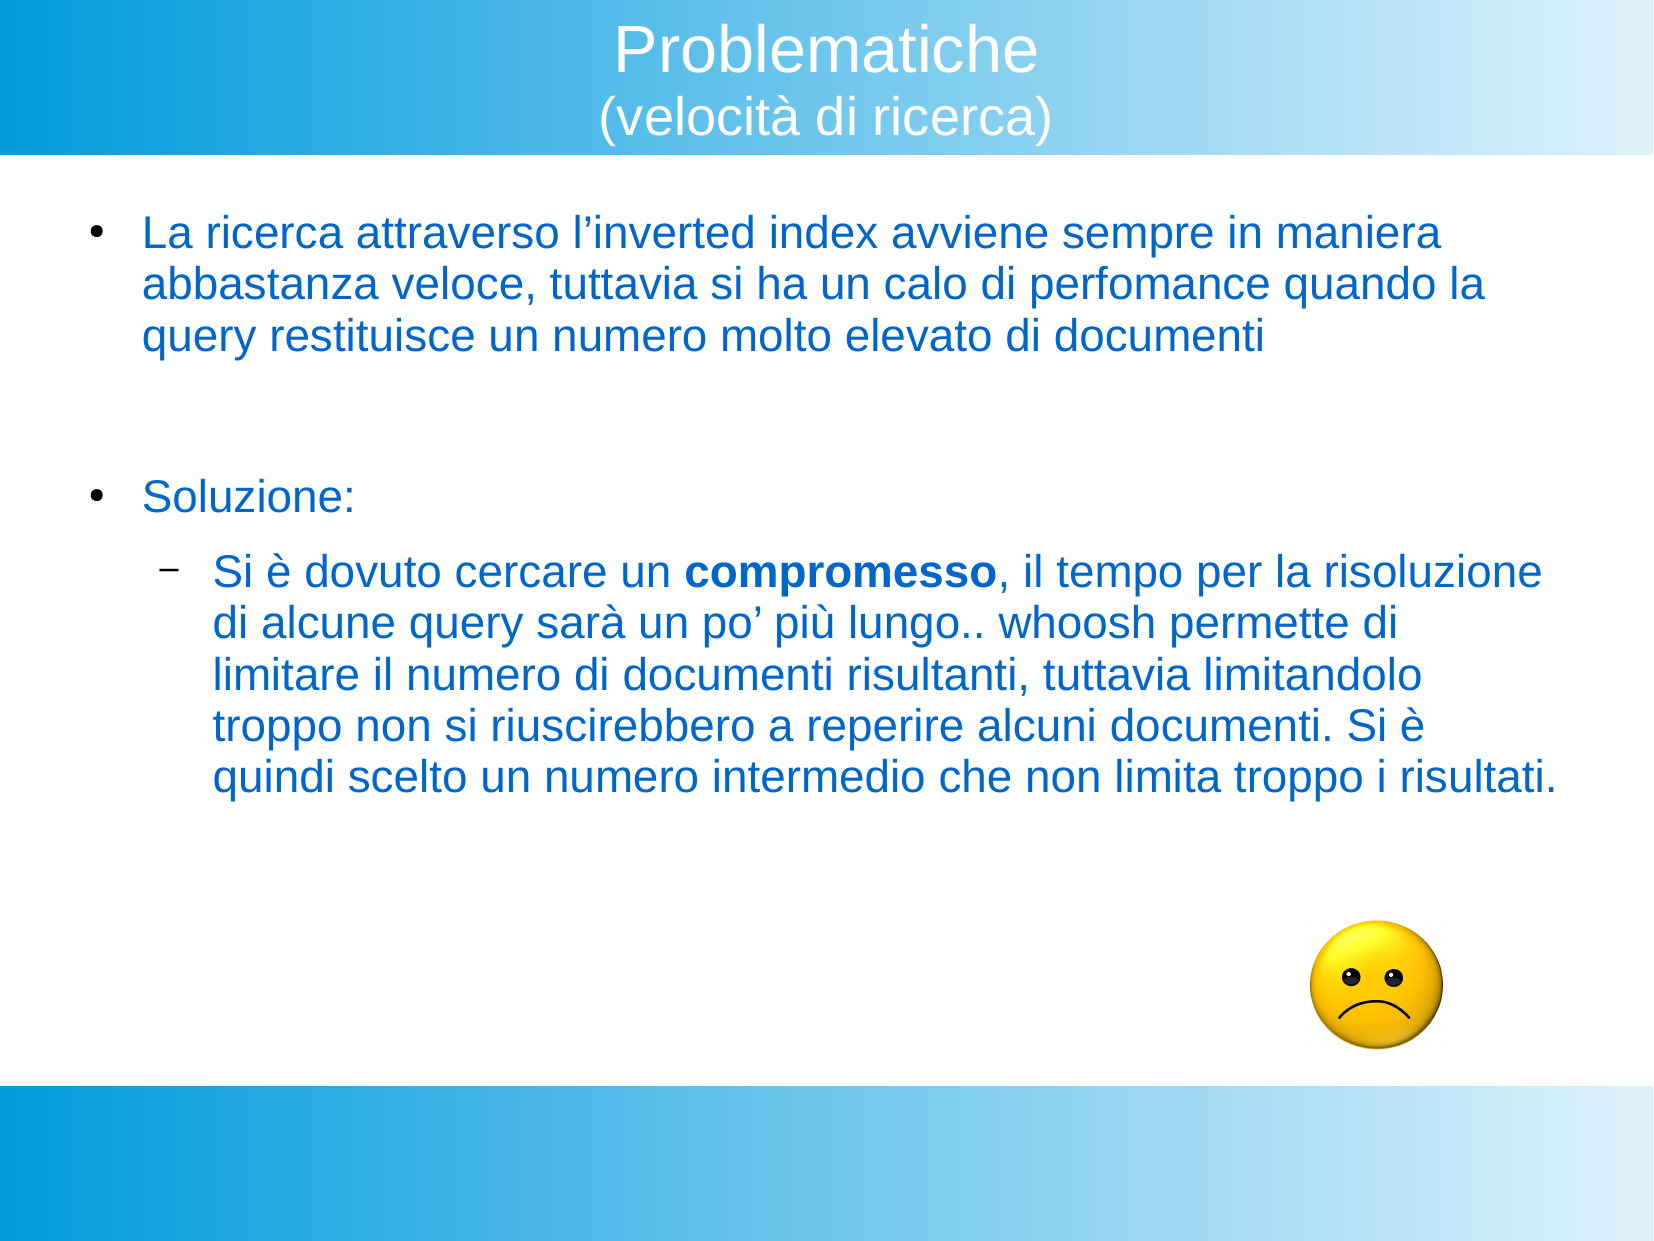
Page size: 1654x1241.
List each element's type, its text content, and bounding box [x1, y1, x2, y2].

list La ricerca attraverso l’inverted index avviene sempre in maniera abbastanza veloce, tuttavia si ha un calo di perfomance quando la query restituisce un numero molto elevato di documenti Soluzione: Si è dovuto cercare un compromesso, il tempo per la risoluzione di alcune query sarà un po’ più lungo.. whoosh permette di limitare il numero di documenti risultanti, tuttavia limitandolo troppo non si riuscirebbero a reperire alcuni documenti. Si è quindi scelto un numero intermedio che non limita troppo i risultati. [70, 207, 1560, 1028]
picture [1299, 910, 1452, 1063]
title Problematiche (velocità di ricerca) [82, 11, 1571, 148]
